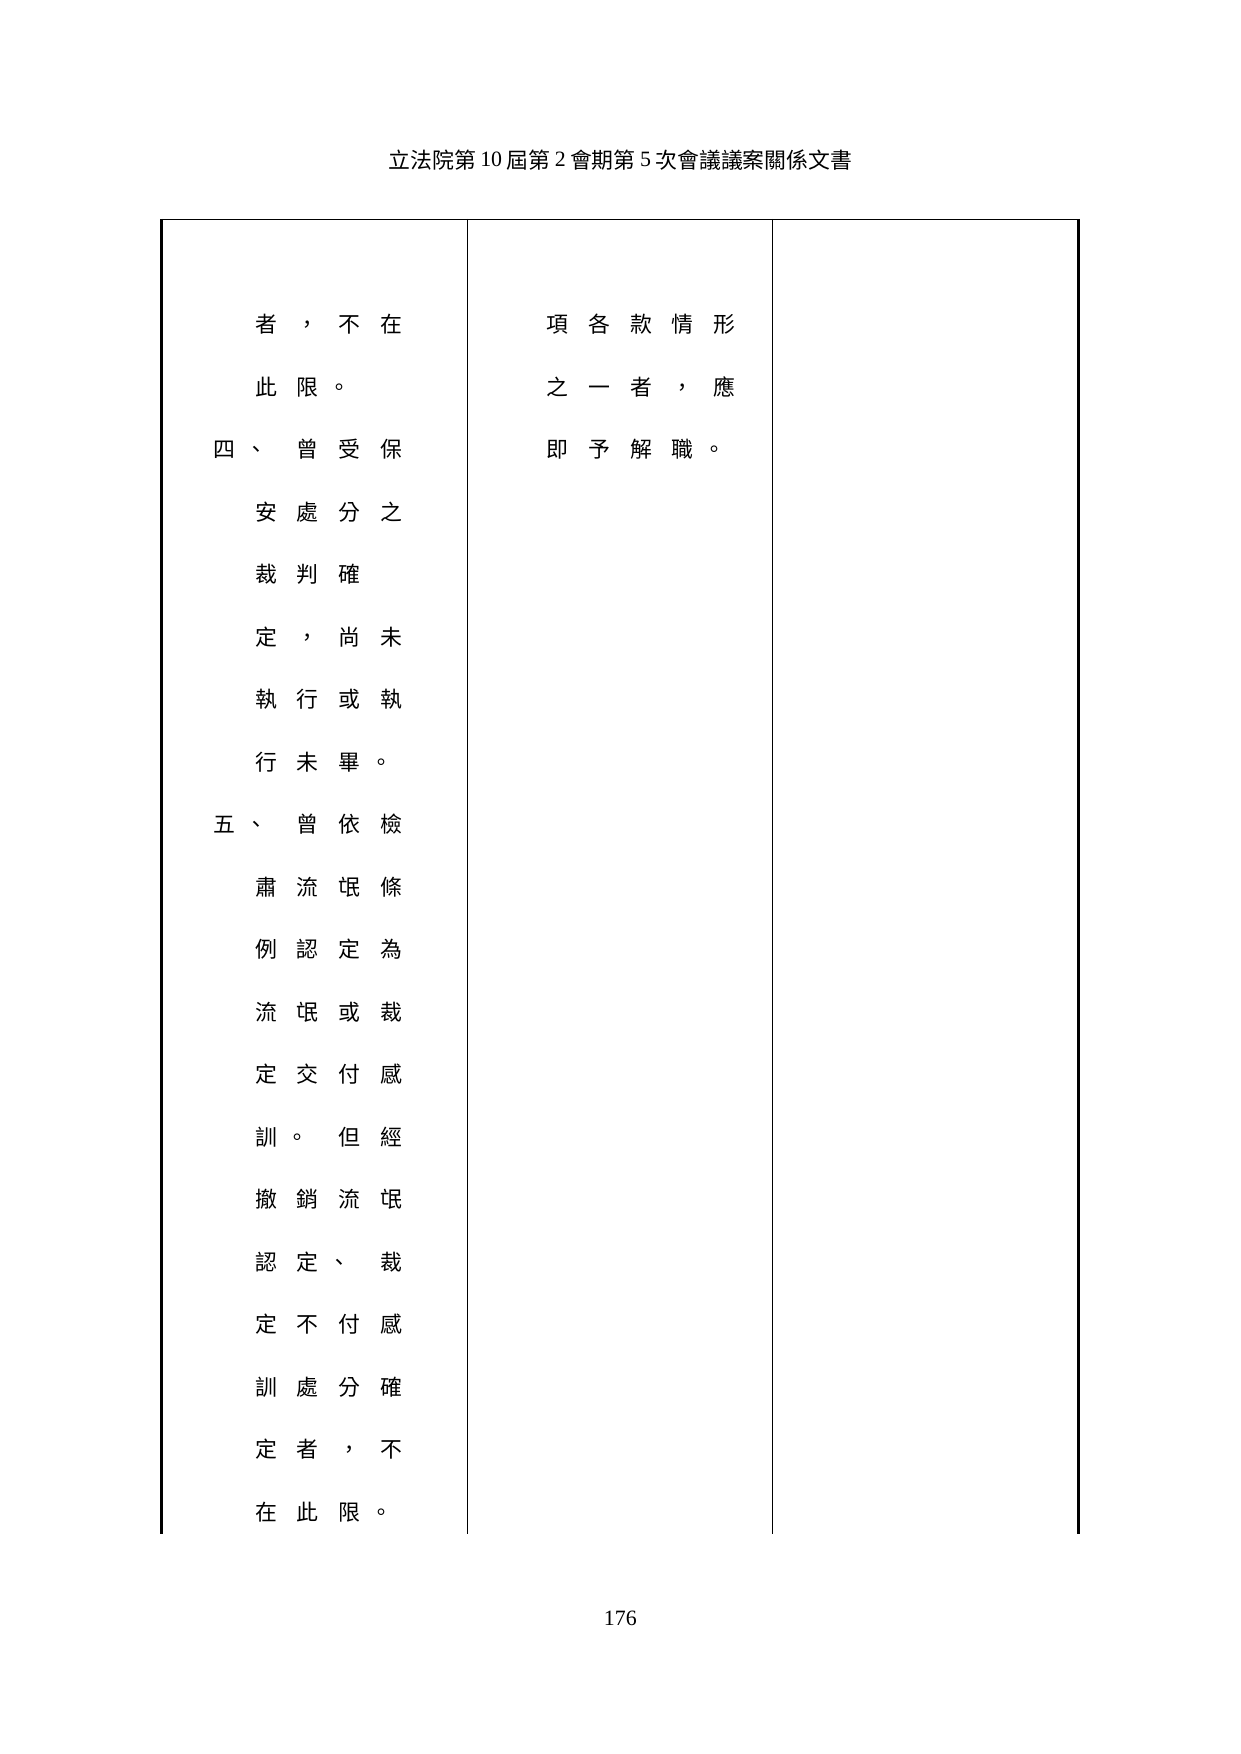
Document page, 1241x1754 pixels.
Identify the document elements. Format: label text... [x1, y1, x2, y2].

table_cell [773, 220, 1077, 1534]
table_cell 項各款情形之一者，應即予解職。 [468, 220, 772, 1534]
table_cell 者，不在此限。 四、曾受保安處分之裁判確定，尚未執行或執行未畢。 五、曾依檢肅流氓條例認定為流氓或裁定交付感訓。但經撤銷流氓認定、裁定不付感訓處分確定者，不在此限。 [163, 220, 467, 1534]
